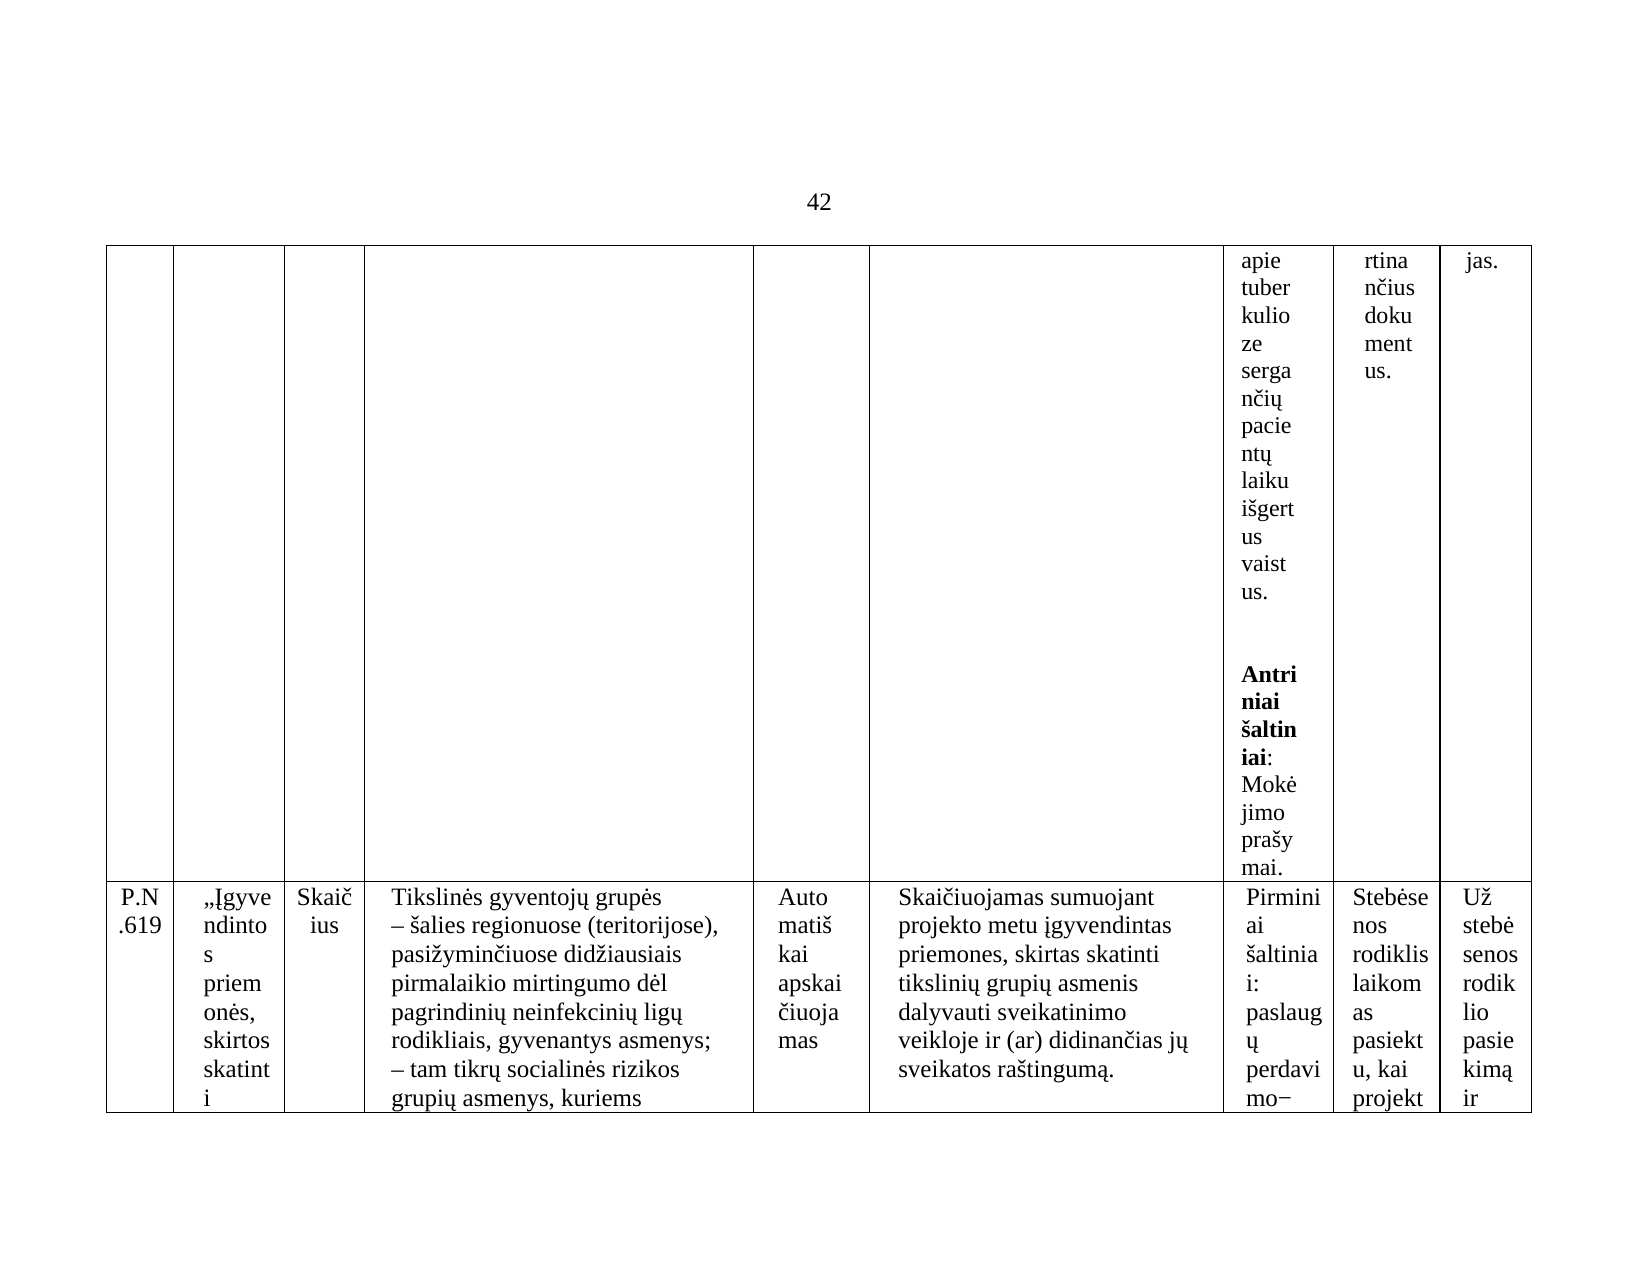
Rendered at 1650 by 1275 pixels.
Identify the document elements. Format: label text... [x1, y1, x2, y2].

table_cell Stebėsenos rodiklis laikomas pasiektu, kai projekt [1334, 882, 1439, 1112]
table_cell [107, 246, 173, 881]
table_cell Tikslinės gyventojų grupės – šalies regionuose (teritorijose), pasižyminčiuose didžiausiais pirmalaikio mirtingumo dėl pagrindinių neinfekcinių ligų rodikliais, gyvenantys asmenys; – tam tikrų socialinės rizikos grupių asmenys, kuriems [365, 882, 753, 1112]
table_cell rtinančius dokumentus. [1334, 246, 1439, 881]
table_cell P.N.619 [107, 882, 173, 1112]
table_cell Skaičius [285, 882, 364, 1112]
table_cell Automatiškai apskaičiuojamas [754, 882, 869, 1112]
table_cell apie tuberkulioze sergančių pacientų laiku išgertus vaistus. Antriniai šaltiniai: Mokėjimo prašymai. [1224, 246, 1333, 881]
table_cell Pirminiai šaltiniai: paslaugų perdavimo− [1224, 882, 1333, 1112]
table_cell [365, 246, 753, 881]
table_cell [174, 246, 284, 881]
table_cell jas. [1441, 246, 1531, 881]
table_cell Skaičiuojamas sumuojant projekto metu įgyvendintas priemones, skirtas skatinti tikslinių grupių asmenis dalyvauti sveikatinimo veikloje ir (ar) didinančias jų sveikatos raštingumą. [870, 882, 1223, 1112]
table_cell „Įgyvendintos priemonės, skirtos skatinti [174, 882, 284, 1112]
table_cell [754, 246, 869, 881]
table_cell Už stebėsenos rodiklio pasiekimą ir [1441, 882, 1531, 1112]
table_cell [285, 246, 364, 881]
table_cell [870, 246, 1223, 881]
